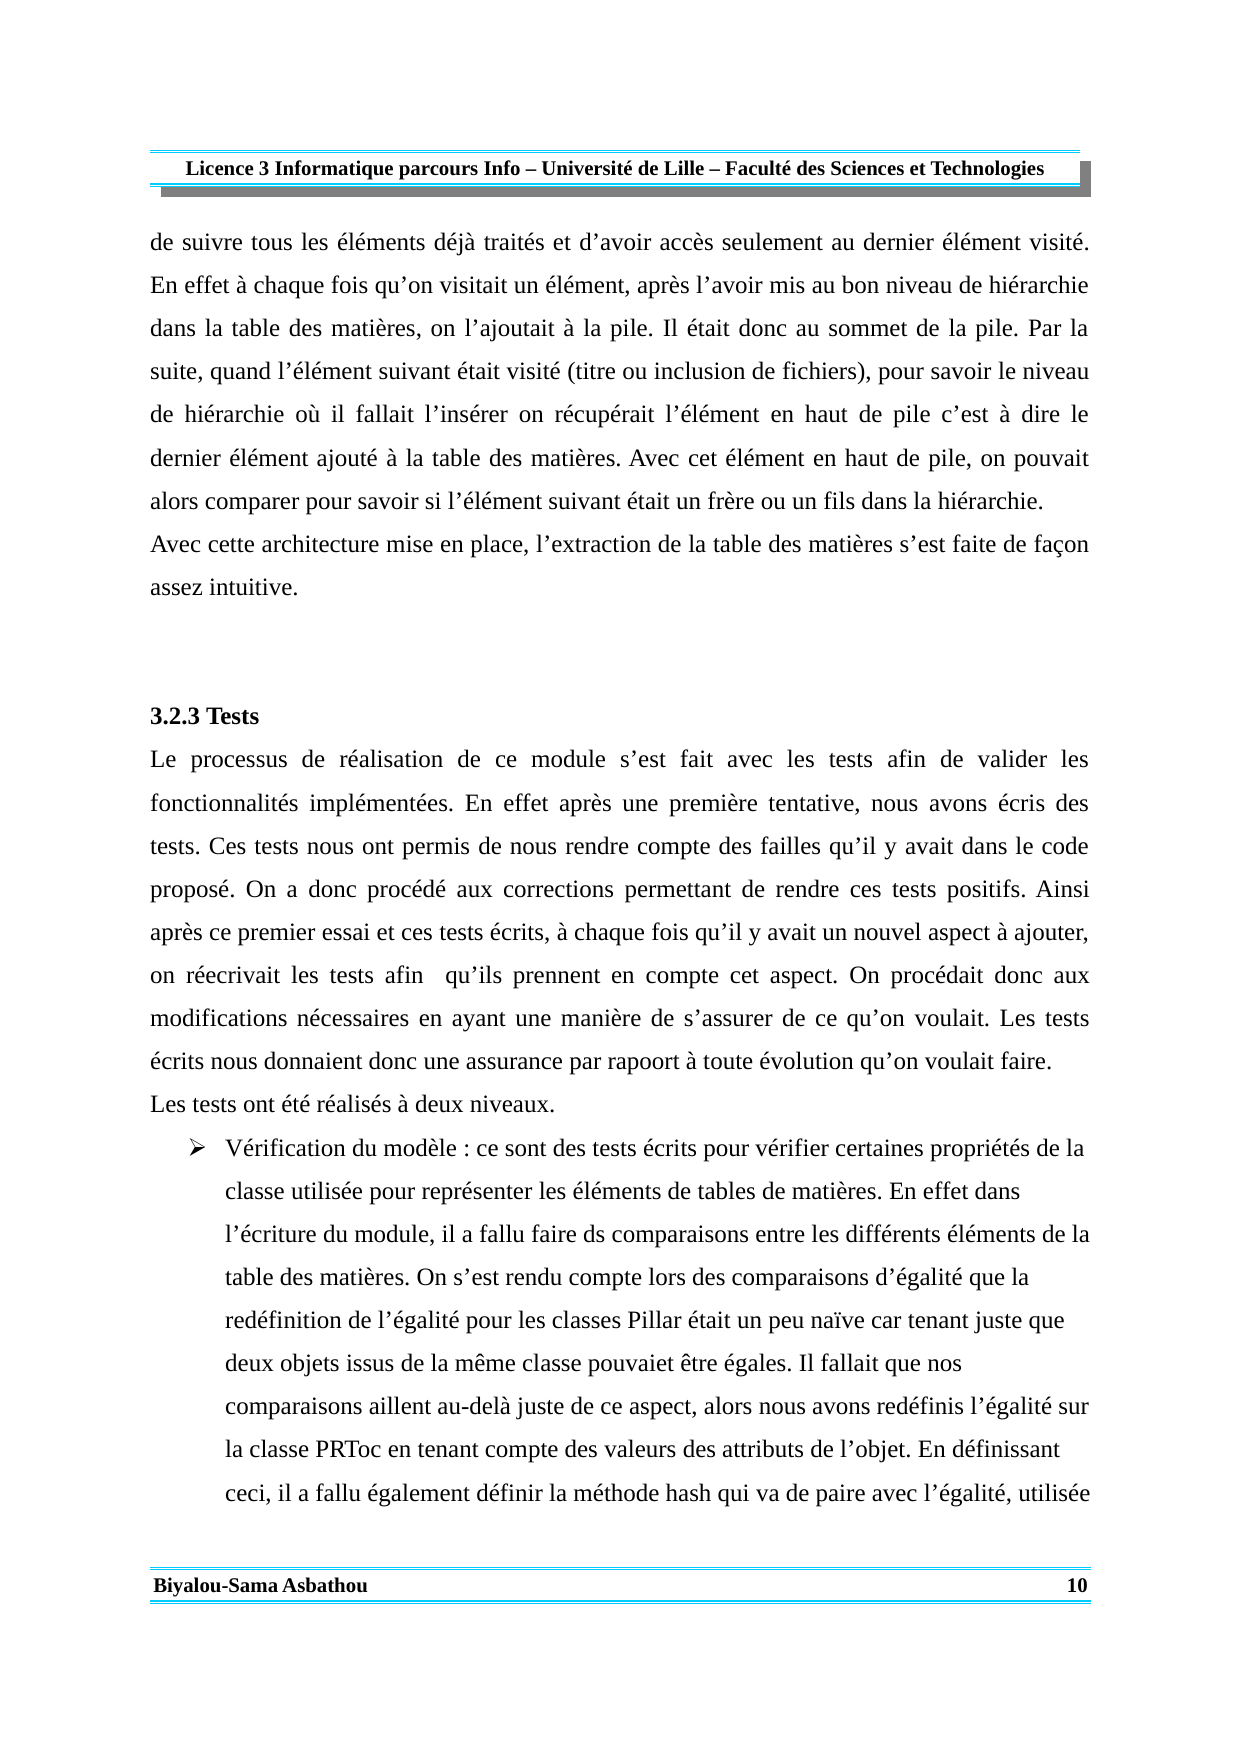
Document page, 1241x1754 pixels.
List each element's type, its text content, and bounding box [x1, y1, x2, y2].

text Avec cette architecture mise en place, l’extraction de la table des matières s’est faite de façon assez intuitive. [150, 529, 1091, 601]
text Les tests ont été réalisés à deux niveaux. [150, 1089, 1091, 1118]
text de suivre tous les éléments déjà traités et d’avoir accès seulement au dernier élément visité. En effet à chaque fois qu’on visitait un élément, après l’avoir mis au bon niveau de hiérarchie dans la table des matières, on l’ajoutait à la pile. Il était donc au sommet de la pile. Par la suite, quand l’élément suivant était visité (titre ou inclusion de fichiers), pour savoir le niveau de hiérarchie où il fallait l’insérer on récupérait l’élément en haut de pile c’est à dire le dernier élément ajouté à la table des matières. Avec cet élément en haut de pile, on pouvait alors comparer pour savoir si l’élément suivant était un frère ou un fils dans la hiérarchie. [150, 227, 1091, 514]
text 3.2.3 Tests [150, 701, 1091, 730]
list Vérification du modèle : ce sont des tests écrits pour vérifier certaines propriétés de la classe utilisée pour représenter les éléments de tables de matières. En effet dans l’écriture du module, il a fallu faire ds comparaisons entre les différents éléments de la table des matières. On s’est rendu compte lors des comparaisons d’égalité que la redéfinition de l’égalité pour les classes Pillar était un peu naïve car tenant juste que deux objets issus de la même classe pouvaiet être égales. Il fallait que nos comparaisons aillent au-delà juste de ce aspect, alors nous avons redéfinis l’égalité sur la classe PRToc en tenant compte des valeurs des attributs de l’objet. En définissant ceci, il a fallu également définir la méthode hash qui va de paire avec l’égalité, utilisée [187, 1133, 1091, 1506]
text Le processus de réalisation de ce module s’est fait avec les tests afin de valider les fonctionnalités implémentées. En effet après une première tentative, nous avons écris des tests. Ces tests nous ont permis de nous rendre compte des failles qu’il y avait dans le code proposé. On a donc procédé aux corrections permettant de rendre ces tests positifs. Ainsi après ce premier essai et ces tests écrits, à chaque fois qu’il y avait un nouvel aspect à ajouter, on réecrivait les tests afin qu’ils prennent en compte cet aspect. On procédait donc aux modifications nécessaires en ayant une manière de s’assurer de ce qu’on voulait. Les tests écrits nous donnaient donc une assurance par rapoort à toute évolution qu’on voulait faire. [150, 744, 1091, 1075]
